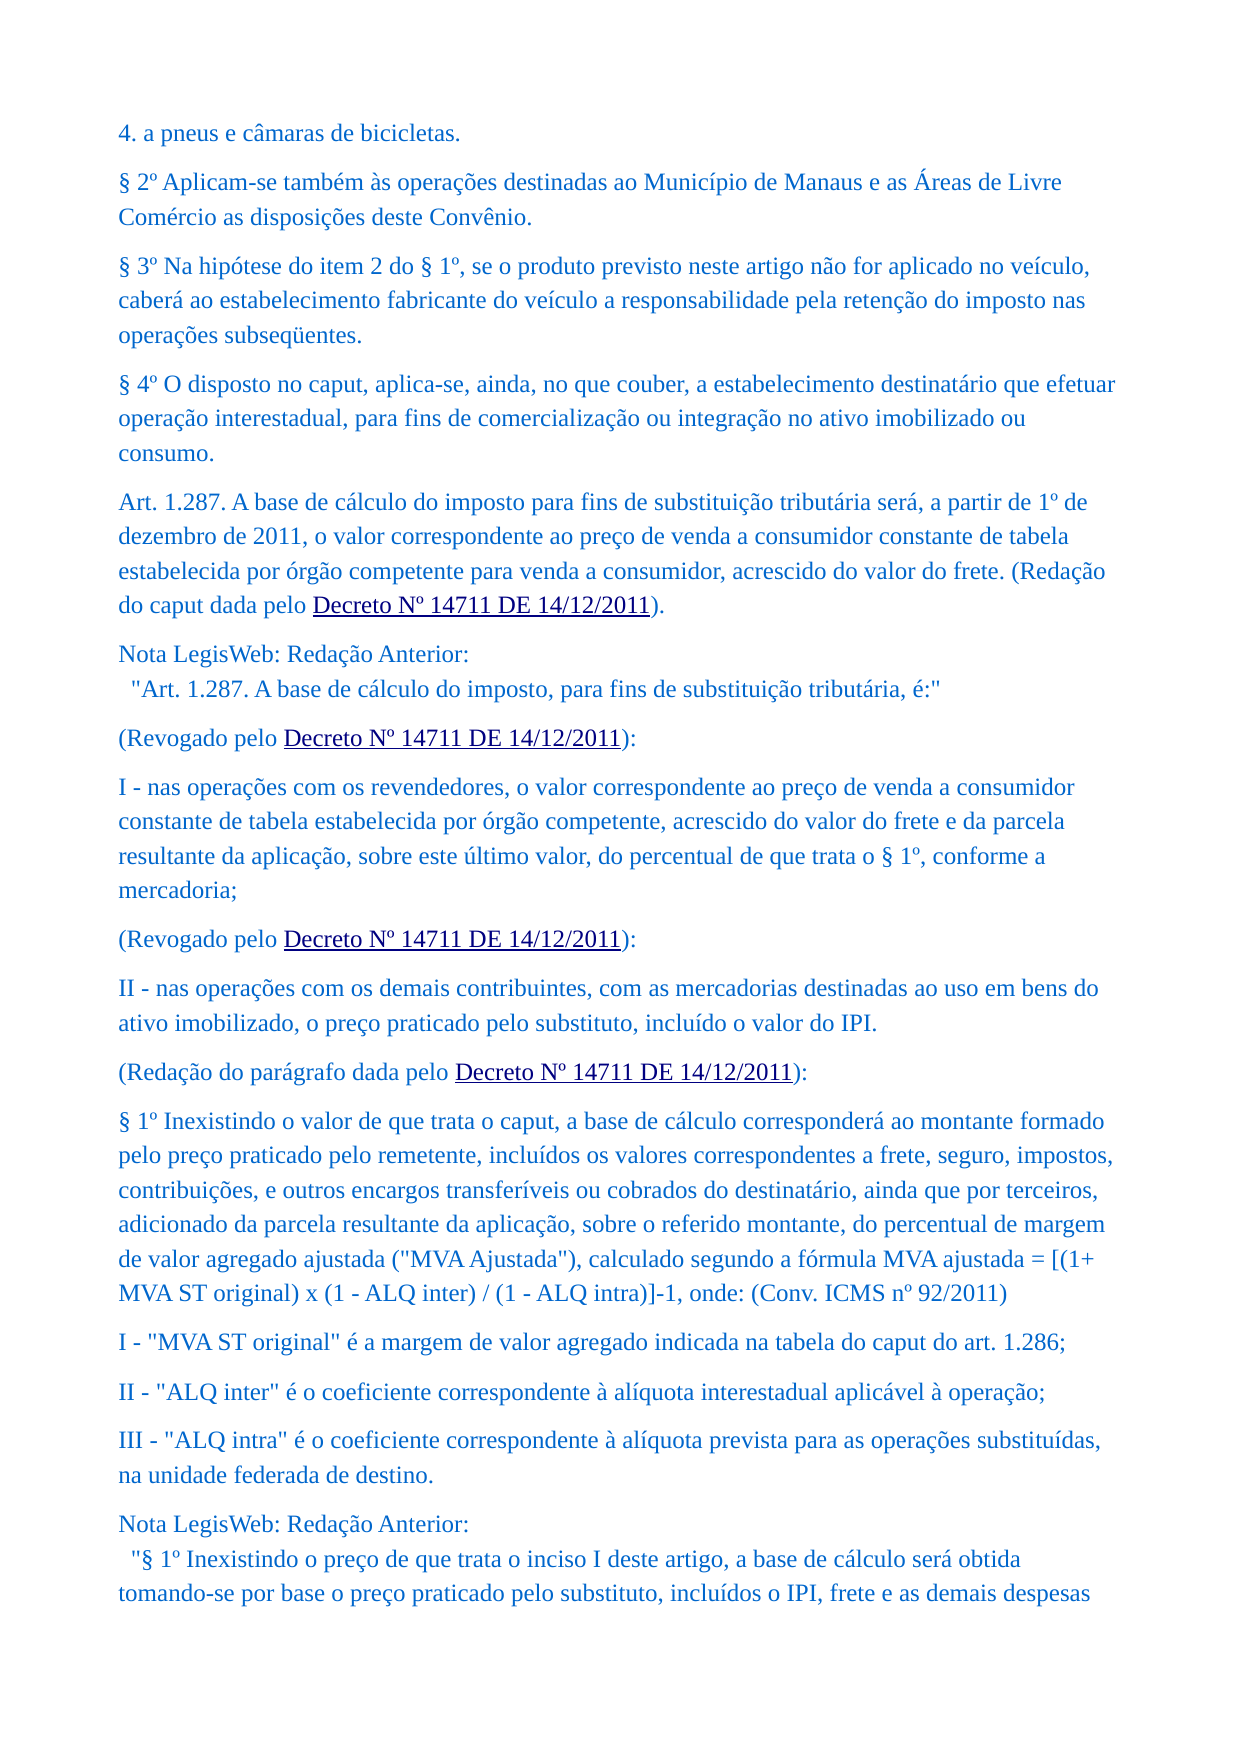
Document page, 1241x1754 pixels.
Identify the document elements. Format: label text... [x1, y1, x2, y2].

text I - nas operações com os revendedores, o valor correspondente ao preço de venda a consumidor constante de tabela estabelecida por órgão competente, acrescido do valor do frete e da parcela resultante da aplicação, sobre este último valor, do percentual de que trata o § 1º, conforme a mercadoria; [118, 772, 1122, 904]
text § 2º Aplicam-se também às operações destinadas ao Município de Manaus e as Áreas de Livre Comércio as disposições deste Convênio. [118, 167, 1122, 230]
text § 4º O disposto no caput, aplica-se, ainda, no que couber, a estabelecimento destinatário que efetuar operação interestadual, para fins de comercialização ou integração no ativo imobilizado ou consumo. [118, 369, 1122, 466]
text Nota LegisWeb: Redação Anterior: "Art. 1.287. A base de cálculo do imposto, para fins de substituição tributária, é:" [118, 639, 1122, 702]
text Art. 1.287. A base de cálculo do imposto para fins de substituição tributária será, a partir de 1º de dezembro de 2011, o valor correspondente ao preço de venda a consumidor constante de tabela estabelecida por órgão competente para venda a consumidor, acrescido do valor do frete. (Redação do caput dada pelo Decreto Nº 14711 DE 14/12/2011). [118, 487, 1122, 619]
text Nota LegisWeb: Redação Anterior: "§ 1º Inexistindo o preço de que trata o inciso I deste artigo, a base de cálculo será obtida tomando-se por base o preço praticado pelo substituto, incluídos o IPI, frete e as demais despesas [118, 1509, 1122, 1607]
text (Revogado pelo Decreto Nº 14711 DE 14/12/2011): [118, 723, 1122, 752]
text I - "MVA ST original" é a margem de valor agregado indicada na tabela do caput do art. 1.286; [118, 1327, 1122, 1356]
text (Revogado pelo Decreto Nº 14711 DE 14/12/2011): [118, 924, 1122, 953]
text (Redação do parágrafo dada pelo Decreto Nº 14711 DE 14/12/2011): [118, 1057, 1122, 1086]
text § 3º Na hipótese do item 2 do § 1º, se o produto previsto neste artigo não for aplicado no veículo, caberá ao estabelecimento fabricante do veículo a responsabilidade pela retenção do imposto nas operações subseqüentes. [118, 251, 1122, 348]
text II - "ALQ inter" é o coeficiente correspondente à alíquota interestadual aplicável à operação; [118, 1377, 1122, 1405]
text § 1º Inexistindo o valor de que trata o caput, a base de cálculo corresponderá ao montante formado pelo preço praticado pelo remetente, incluídos os valores correspondentes a frete, seguro, impostos, contribuições, e outros encargos transferíveis ou cobrados do destinatário, ainda que por terceiros, adicionado da parcela resultante da aplicação, sobre o referido montante, do percentual de margem de valor agregado ajustada ("MVA Ajustada"), calculado segundo a fórmula MVA ajustada = [(1+ MVA ST original) x (1 - ALQ inter) / (1 - ALQ intra)]-1, onde: (Conv. ICMS nº 92/2011) [118, 1106, 1122, 1307]
text III - "ALQ intra" é o coeficiente correspondente à alíquota prevista para as operações substituídas, na unidade federada de destino. [118, 1426, 1122, 1489]
text II - nas operações com os demais contribuintes, com as mercadorias destinadas ao uso em bens do ativo imobilizado, o preço praticado pelo substituto, incluído o valor do IPI. [118, 973, 1122, 1037]
text 4. a pneus e câmaras de bicicletas. [118, 118, 1122, 147]
